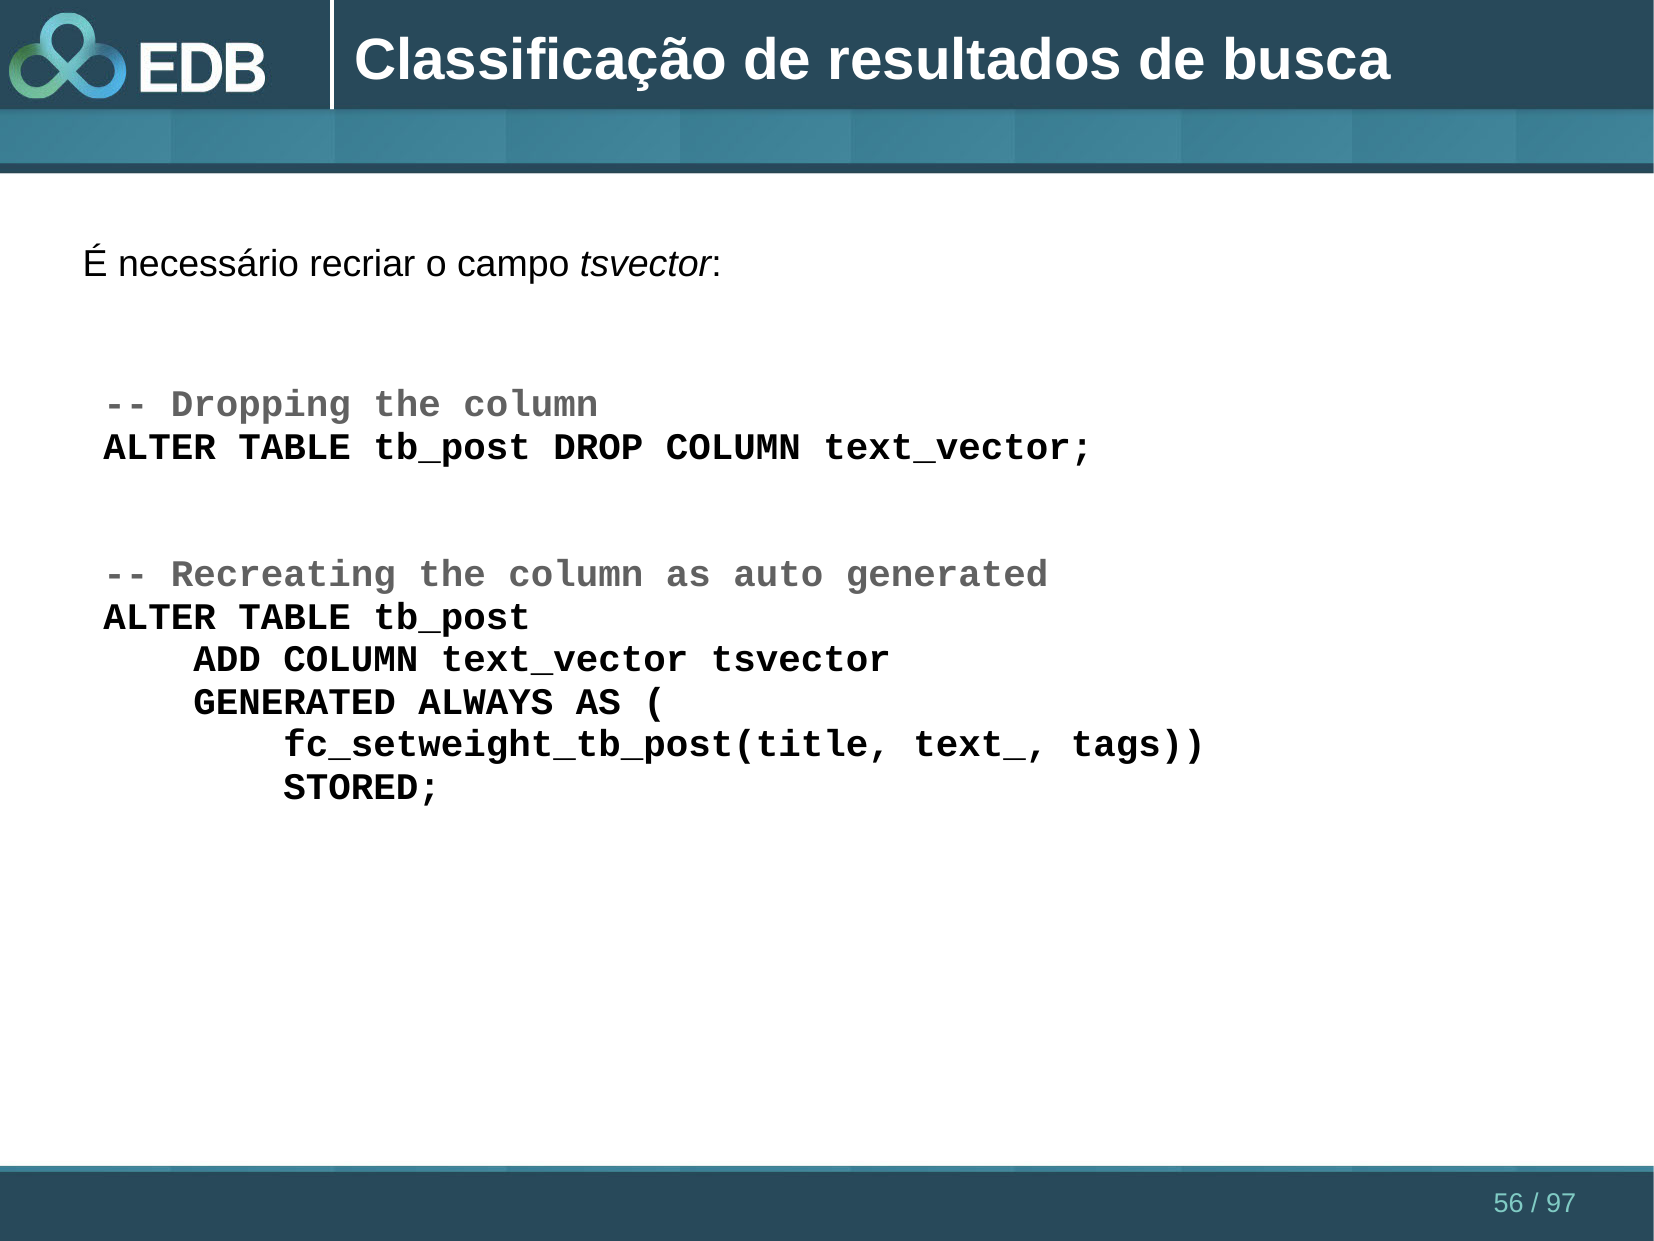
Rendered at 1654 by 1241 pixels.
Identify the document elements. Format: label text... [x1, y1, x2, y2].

title Classificação de resultados de busca [354, 0, 1625, 125]
picture [0, 0, 1654, 1241]
text_box -- Dropping the column ALTER TABLE tb_post DROP COLUMN text_vector; -- Recreating the column as auto generated ALTER TABLE tb_post ADD COLUMN text_vector tsvector GENERATED ALWAYS AS ( fc_setweight_tb_post(title, text_, tags)) STORED; [88, 378, 1595, 861]
list É necessário recriar o campo tsvector: [82, 242, 1571, 296]
